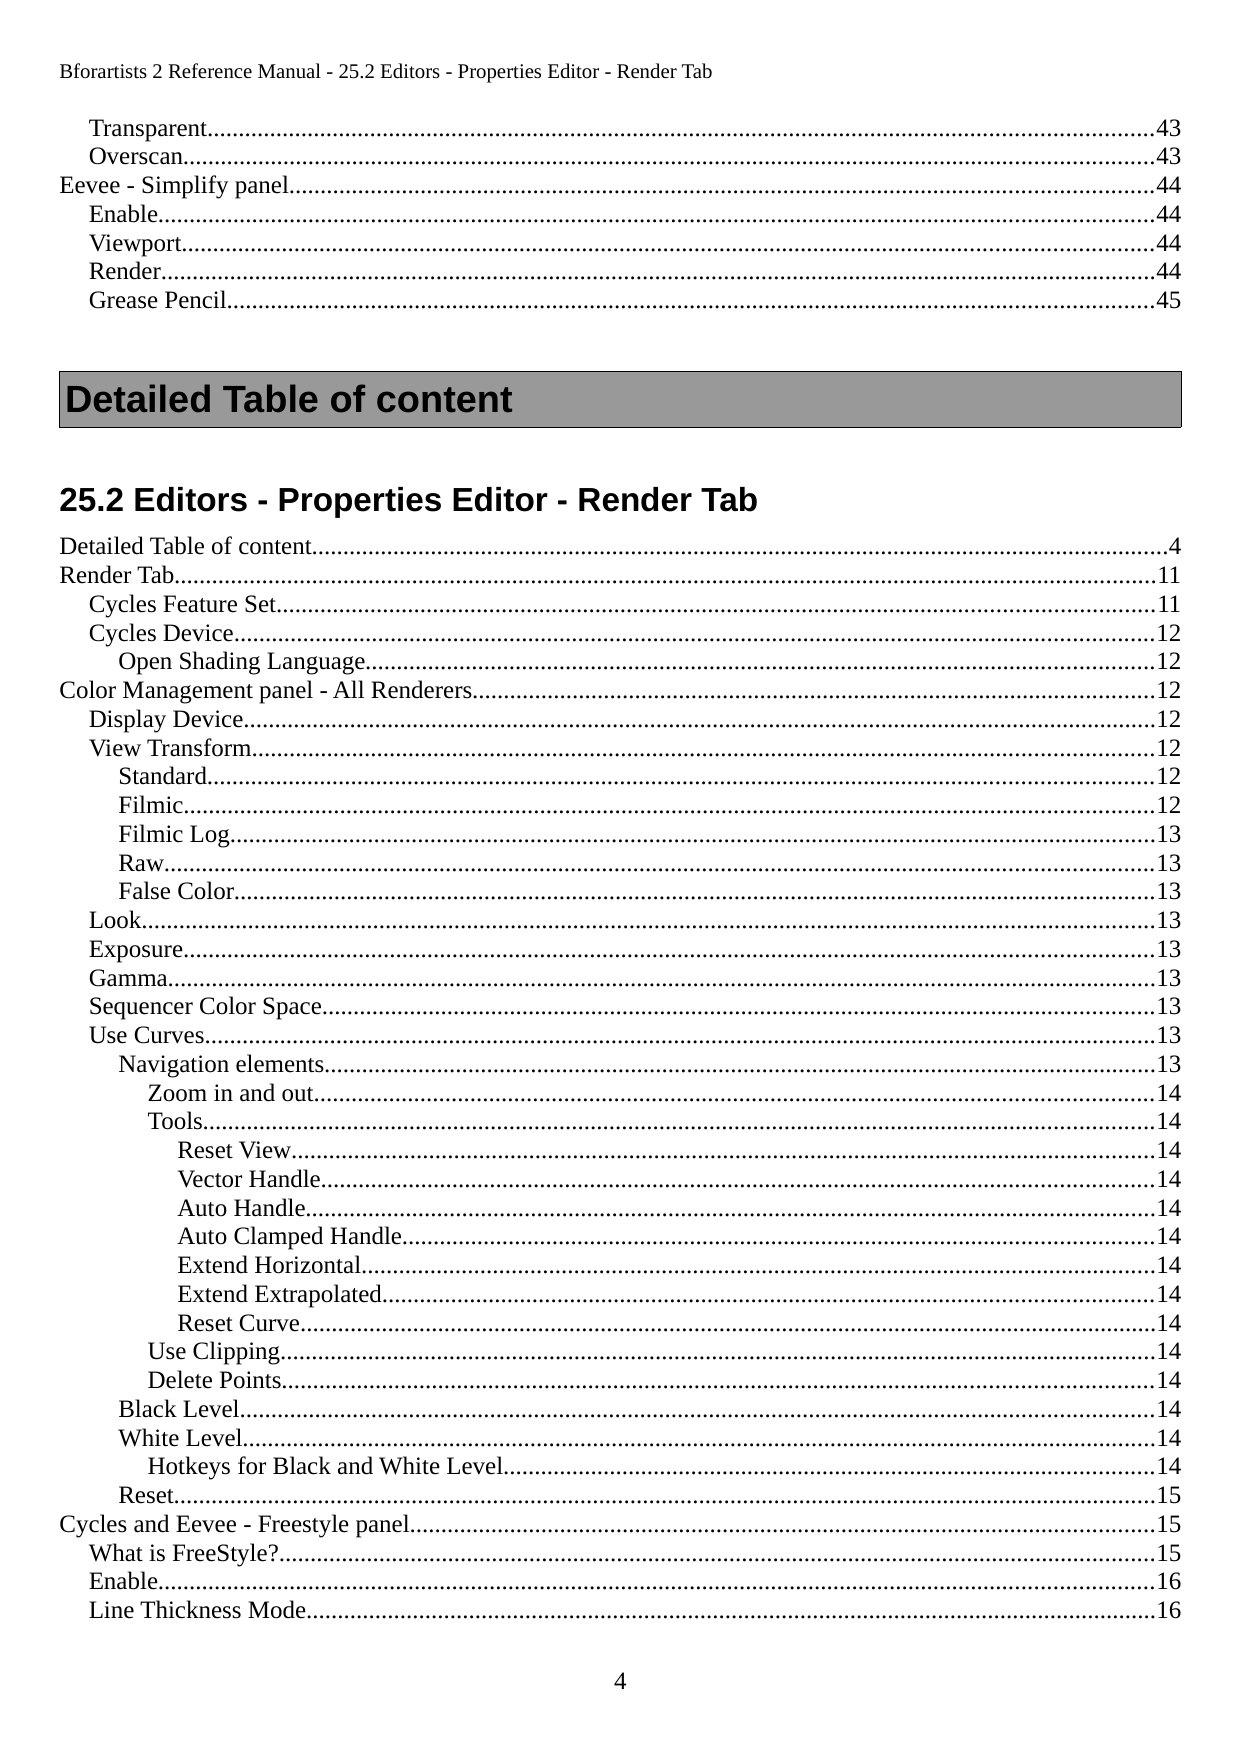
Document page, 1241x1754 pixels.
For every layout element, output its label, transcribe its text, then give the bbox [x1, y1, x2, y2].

text Raw 13 [118, 848, 1181, 876]
text Reset View 14 [177, 1135, 1181, 1164]
table_header Detailed Table of content [60, 372, 1181, 427]
text Enable 16 [88, 1566, 1181, 1595]
text Sequencer Color Space 13 [88, 991, 1181, 1020]
text Eevee - Simplify panel 44 [59, 170, 1181, 199]
text Extend Horizontal 14 [177, 1250, 1181, 1279]
text Black Level 14 [118, 1394, 1181, 1423]
text Exposure 13 [88, 934, 1181, 963]
text Delete Points 14 [147, 1365, 1181, 1394]
text Enable 44 [88, 199, 1181, 228]
text View Transform 12 [88, 733, 1181, 761]
text Line Thickness Mode 16 [88, 1595, 1181, 1624]
text Cycles and Eevee - Freestyle panel 15 [59, 1509, 1181, 1538]
text Use Clipping 14 [147, 1336, 1181, 1365]
text Overscan 43 [88, 141, 1181, 170]
text Transparent 43 [88, 113, 1181, 141]
text Vector Handle 14 [177, 1164, 1181, 1193]
text Color Management panel - All Renderers 12 [59, 675, 1181, 704]
text Reset Curve 14 [177, 1308, 1181, 1336]
text Reset 15 [118, 1480, 1181, 1509]
text False Color 13 [118, 876, 1181, 905]
text Cycles Device 12 [88, 618, 1181, 646]
text Filmic 12 [118, 790, 1181, 819]
text Look 13 [88, 905, 1181, 934]
text Zoom in and out 14 [147, 1078, 1181, 1106]
text Viewport 44 [88, 228, 1181, 256]
text Cycles Feature Set 11 [88, 589, 1181, 618]
text Detailed Table of content 4 [59, 531, 1181, 560]
text Render 44 [88, 256, 1181, 285]
text Tools 14 [147, 1106, 1181, 1135]
text White Level 14 [118, 1423, 1181, 1451]
text Open Shading Language 12 [118, 646, 1181, 675]
text Display Device 12 [88, 704, 1181, 733]
text Standard 12 [118, 761, 1181, 790]
text Hotkeys for Black and White Level 14 [147, 1451, 1181, 1480]
text Gamma 13 [88, 963, 1181, 991]
text Grease Pencil 45 [88, 285, 1181, 314]
subtitle 25.2 Editors - Properties Editor - Render Tab [59, 480, 1181, 519]
text Filmic Log 13 [118, 819, 1181, 848]
text What is FreeStyle? 15 [88, 1538, 1181, 1566]
text Auto Handle 14 [177, 1193, 1181, 1221]
text Use Curves 13 [88, 1020, 1181, 1049]
text Extend Extrapolated 14 [177, 1279, 1181, 1308]
text Navigation elements 13 [118, 1049, 1181, 1078]
text Render Tab 11 [59, 560, 1181, 589]
text Auto Clamped Handle 14 [177, 1221, 1181, 1250]
